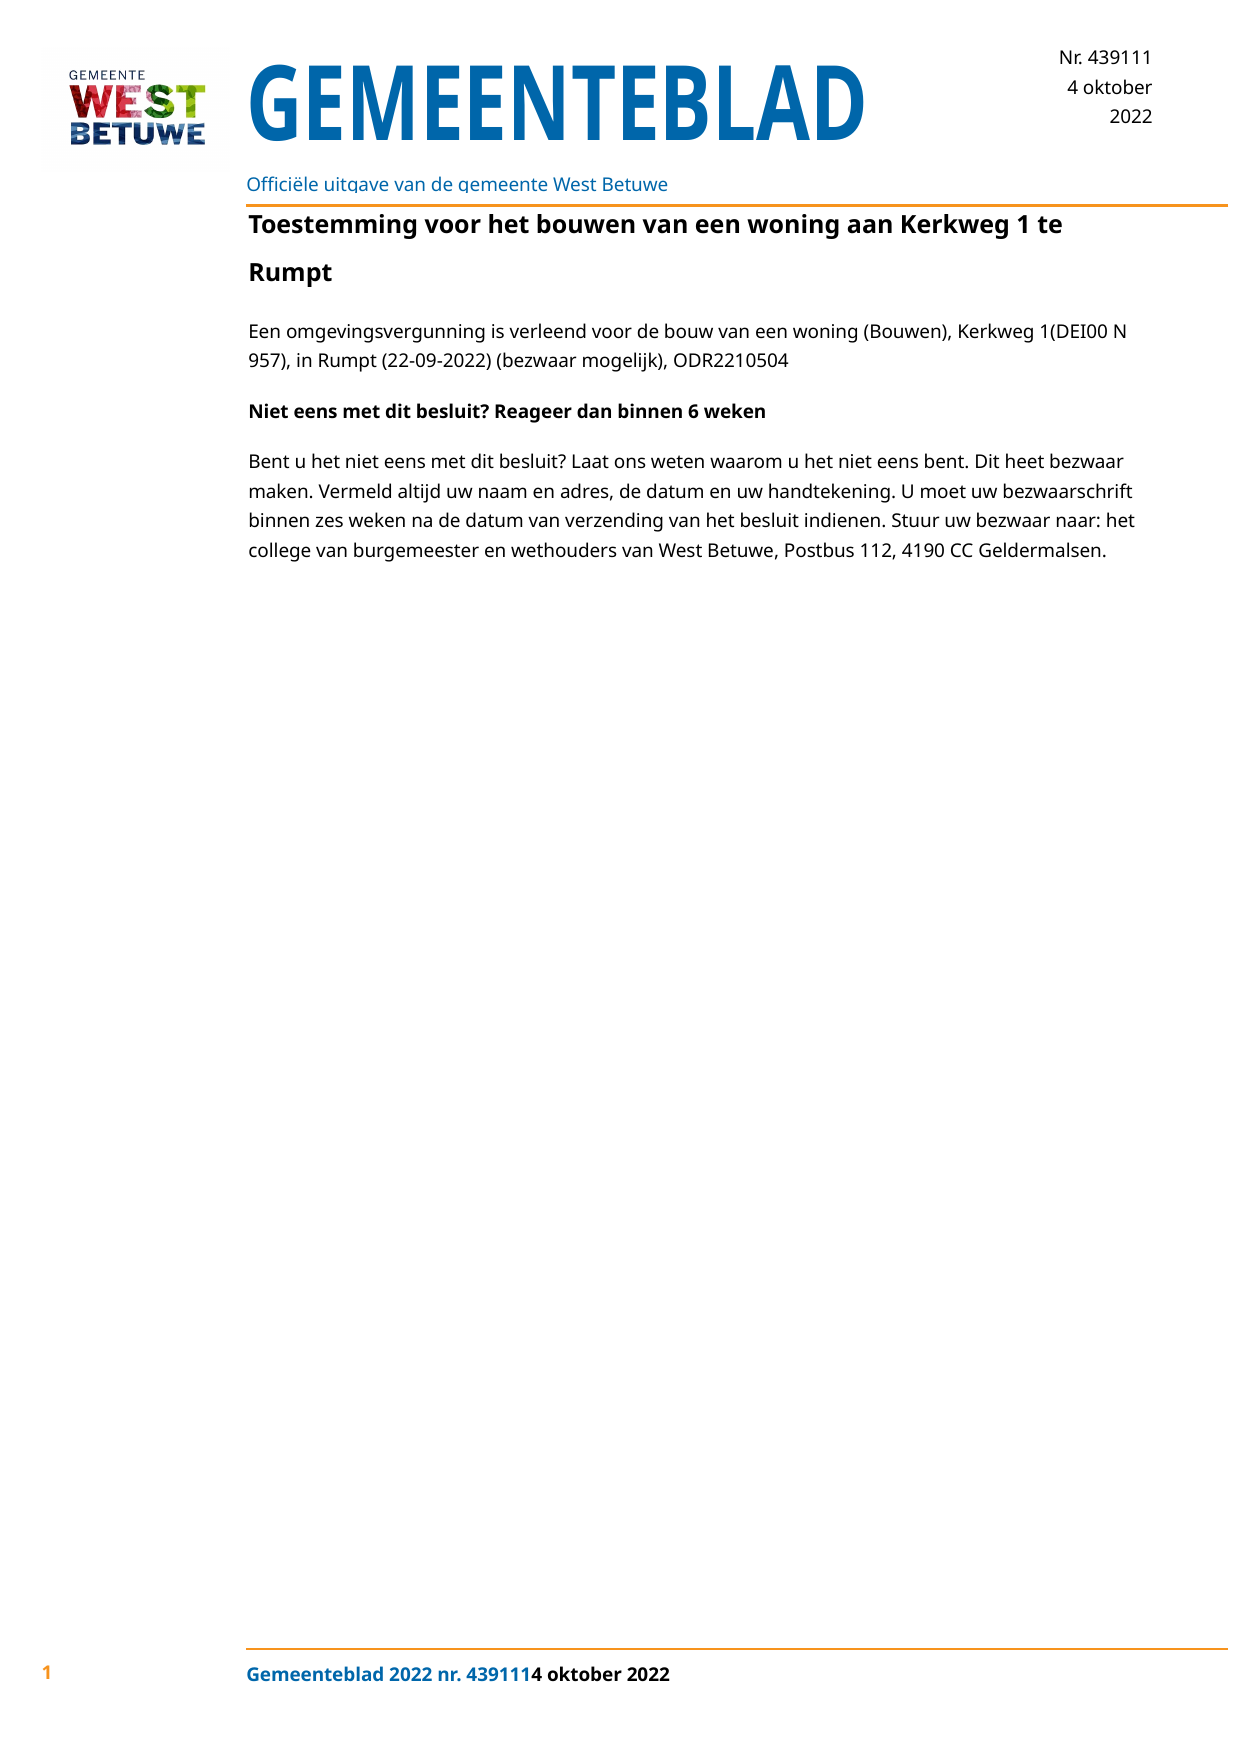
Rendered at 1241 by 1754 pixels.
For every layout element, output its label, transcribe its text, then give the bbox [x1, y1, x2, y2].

text Bent u het niet eens met dit besluit? Laat ons weten waarom u het niet eens bent. Dit heet bezwaar maken. Vermeld altijd uw naam en adres, de datum en uw handtekening. U moet uw bezwaarschrift binnen zes weken na de datum van verzending van het besluit indienen. Stuur uw bezwaar naar: het college van burgemeester en wethouders van West Betuwe, Postbus 112, 4190 CC Geldermalsen. [248, 448, 1152, 563]
text Niet eens met dit besluit? Reageer dan binnen 6 weken [248, 398, 1152, 424]
text Toestemming voor het bouwen van een woning aan Kerkweg 1 te Rumpt [248, 207, 1152, 288]
picture [41, 47, 231, 172]
text Een omgevingsvergunning is verleend voor de bouw van een woning (Bouwen), Kerkweg 1(DEI00 N 957), in Rumpt (22-09-2022) (bezwaar mogelijk), ODR2210504 [248, 318, 1152, 373]
